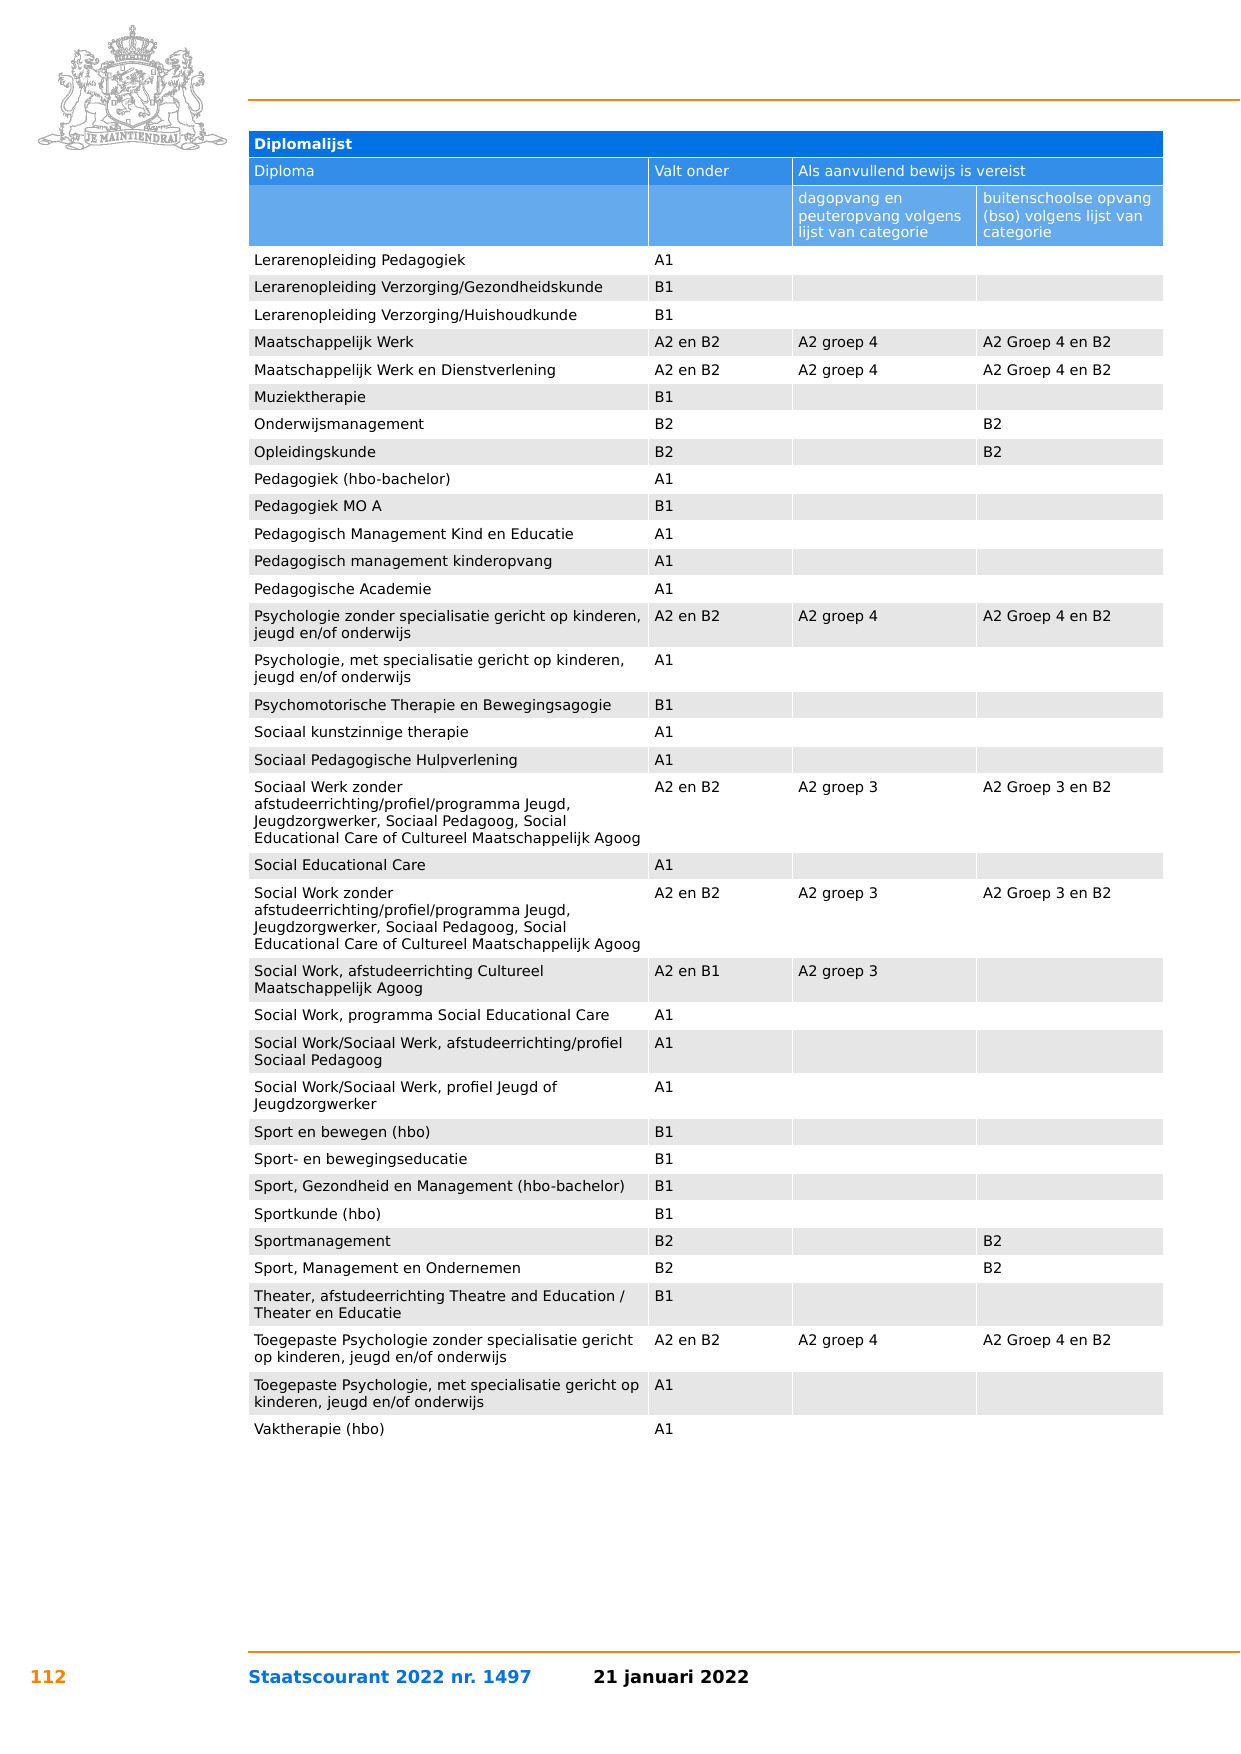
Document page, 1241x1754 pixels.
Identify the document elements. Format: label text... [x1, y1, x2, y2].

table_cell B2 [649, 439, 792, 465]
table_cell [793, 275, 976, 301]
table_cell A1 [649, 521, 792, 547]
table_cell [793, 494, 976, 520]
table_cell [793, 466, 976, 493]
table_cell [977, 648, 1163, 691]
table_cell A2 Groep 4 en B2 [977, 1328, 1163, 1371]
table_cell dagopvang en peuteropvang volgens lijst van categorie [793, 186, 976, 246]
table_cell [793, 853, 976, 879]
table_cell Onderwijsmanagement [249, 411, 648, 438]
table_cell Sport, Gezondheid en Management (hbo-bachelor) [249, 1174, 648, 1200]
table_cell A2 Groep 4 en B2 [977, 603, 1163, 647]
table_cell [977, 719, 1163, 746]
table_cell Sociaal Werk zonder afstudeerrichting/profiel/programma Jeugd, Jeugdzorgwerker, Sociaal Pedagoog, Social Educational Care of Cultureel Maatschappelijk Agoog [249, 774, 648, 851]
table_cell A2 groep 4 [793, 329, 976, 356]
table_cell B2 [649, 411, 792, 438]
table_cell B1 [649, 1119, 792, 1145]
table_cell [793, 1119, 976, 1145]
table_cell B1 [649, 692, 792, 718]
table_cell A2 groep 3 [793, 880, 976, 957]
table_cell A2 en B2 [649, 357, 792, 383]
table_cell Pedagogiek (hbo-bachelor) [249, 466, 648, 493]
table_cell [977, 1030, 1163, 1073]
table_cell Pedagogisch management kinderopvang [249, 549, 648, 575]
table_cell B1 [649, 384, 792, 410]
table_cell [793, 1201, 976, 1227]
table_cell Pedagogische Academie [249, 576, 648, 602]
table_cell [977, 1416, 1163, 1443]
table_cell A1 [649, 648, 792, 691]
table_cell [977, 521, 1163, 547]
table_cell Lerarenopleiding Pedagogiek [249, 247, 648, 273]
table_cell [977, 1119, 1163, 1145]
table_cell Social Work, programma Social Educational Care [249, 1003, 648, 1029]
table_cell Als aanvullend bewijs is vereist [793, 158, 1163, 185]
table_cell B1 [649, 1174, 792, 1200]
table_cell Pedagogiek MO A [249, 494, 648, 520]
table_cell [977, 1174, 1163, 1200]
table_cell B1 [649, 1283, 792, 1326]
table_cell Sport- en bewegingseducatie [249, 1146, 648, 1172]
table_cell Sport, Management en Ondernemen [249, 1256, 648, 1282]
table_cell [977, 384, 1163, 410]
table_cell [793, 1174, 976, 1200]
table_cell A1 [649, 853, 792, 879]
table_cell A2 en B2 [649, 774, 792, 851]
table_cell A1 [649, 1074, 792, 1118]
table_cell Maatschappelijk Werk [249, 329, 648, 356]
table_cell [793, 411, 976, 438]
table_cell A1 [649, 1372, 792, 1415]
table_cell [793, 521, 976, 547]
table_cell A2 Groep 3 en B2 [977, 880, 1163, 957]
table_cell A1 [649, 247, 792, 273]
table_cell Sportmanagement [249, 1228, 648, 1255]
table_cell [977, 692, 1163, 718]
table_cell [793, 1283, 976, 1326]
table_cell B2 [977, 1256, 1163, 1282]
table_cell A2 Groep 4 en B2 [977, 357, 1163, 383]
table_cell A1 [649, 549, 792, 575]
table_cell [793, 1228, 976, 1255]
table_cell A2 groep 4 [793, 603, 976, 647]
table_cell [977, 302, 1163, 328]
table_cell [977, 958, 1163, 1002]
table_cell [793, 1416, 976, 1443]
table_cell Muziektherapie [249, 384, 648, 410]
table_cell [793, 747, 976, 773]
table_header Diplomalijst [249, 131, 1163, 157]
table_cell [793, 719, 976, 746]
table_cell A1 [649, 1416, 792, 1443]
table_cell [977, 466, 1163, 493]
table_cell Psychomotorische Therapie en Bewegingsagogie [249, 692, 648, 718]
table_cell A2 en B2 [649, 880, 792, 957]
table_cell [977, 494, 1163, 520]
table_cell B1 [649, 1146, 792, 1172]
table_cell [793, 384, 976, 410]
table_cell A1 [649, 466, 792, 493]
table_cell [793, 1030, 976, 1073]
table_cell Sociaal Pedagogische Hulpverlening [249, 747, 648, 773]
table_cell A1 [649, 1030, 792, 1073]
table_cell [977, 853, 1163, 879]
table_cell Theater, afstudeerrichting Theatre and Education / Theater en Educatie [249, 1283, 648, 1326]
table_cell Social Educational Care [249, 853, 648, 879]
table_cell A2 groep 3 [793, 774, 976, 851]
table_cell Sport en bewegen (hbo) [249, 1119, 648, 1145]
table_cell A2 Groep 4 en B2 [977, 329, 1163, 356]
table_cell Psychologie zonder specialisatie gericht op kinderen, jeugd en/of onderwijs [249, 603, 648, 647]
table_cell A1 [649, 1003, 792, 1029]
table_cell [793, 439, 976, 465]
table_cell A2 groep 3 [793, 958, 976, 1002]
table_cell Lerarenopleiding Verzorging/Gezondheidskunde [249, 275, 648, 301]
table_cell [793, 549, 976, 575]
table_cell Sociaal kunstzinnige therapie [249, 719, 648, 746]
table_cell A2 en B2 [649, 329, 792, 356]
table_cell Social Work, afstudeerrichting Cultureel Maatschappelijk Agoog [249, 958, 648, 1002]
table_cell [977, 576, 1163, 602]
picture [38, 25, 227, 150]
table_cell buitenschoolse opvang (bso) volgens lijst van categorie [977, 186, 1163, 246]
table_cell B2 [649, 1256, 792, 1282]
table_cell [793, 1003, 976, 1029]
table_cell B2 [977, 1228, 1163, 1255]
table_cell A2 groep 4 [793, 357, 976, 383]
table_cell A1 [649, 576, 792, 602]
table_cell [793, 576, 976, 602]
table_cell Social Work/Sociaal Werk, afstudeerrichting/profiel Sociaal Pedagoog [249, 1030, 648, 1073]
table_cell A1 [649, 719, 792, 746]
table_cell A2 en B2 [649, 603, 792, 647]
table_cell A2 en B2 [649, 1328, 792, 1371]
table_cell B1 [649, 494, 792, 520]
table_cell Opleidingskunde [249, 439, 648, 465]
table_cell [793, 692, 976, 718]
table_cell Maatschappelijk Werk en Dienstverlening [249, 357, 648, 383]
table_cell Diploma [249, 158, 648, 185]
table_cell [793, 1372, 976, 1415]
table_cell Vaktherapie (hbo) [249, 1416, 648, 1443]
table_cell Valt onder [649, 158, 792, 185]
table_cell Sportkunde (hbo) [249, 1201, 648, 1227]
table_cell Psychologie, met specialisatie gericht op kinderen, jeugd en/of onderwijs [249, 648, 648, 691]
table_cell [793, 1146, 976, 1172]
table_cell [977, 1003, 1163, 1029]
table_cell [977, 1283, 1163, 1326]
table_cell A2 Groep 3 en B2 [977, 774, 1163, 851]
table_cell B2 [649, 1228, 792, 1255]
table_cell [977, 747, 1163, 773]
table_cell [977, 1146, 1163, 1172]
table_cell [977, 1074, 1163, 1118]
table_cell B2 [977, 439, 1163, 465]
table_cell B2 [977, 411, 1163, 438]
table_cell [977, 1201, 1163, 1227]
table_cell B1 [649, 1201, 792, 1227]
table_cell [977, 549, 1163, 575]
table_cell Toegepaste Psychologie zonder specialisatie gericht op kinderen, jeugd en/of onderwijs [249, 1328, 648, 1371]
table_cell [977, 1372, 1163, 1415]
table_cell A2 groep 4 [793, 1328, 976, 1371]
table_cell [977, 275, 1163, 301]
table_cell Social Work/Sociaal Werk, profiel Jeugd of Jeugdzorgwerker [249, 1074, 648, 1118]
table_cell [977, 247, 1163, 273]
table_cell [793, 1256, 976, 1282]
table_cell A1 [649, 747, 792, 773]
table_cell [793, 247, 976, 273]
table_cell [793, 648, 976, 691]
table_cell B1 [649, 275, 792, 301]
table_cell Social Work zonder afstudeerrichting/profiel/programma Jeugd, Jeugdzorgwerker, Sociaal Pedagoog, Social Educational Care of Cultureel Maatschappelijk Agoog [249, 880, 648, 957]
table_cell A2 en B1 [649, 958, 792, 1002]
table_cell [793, 1074, 976, 1118]
table_cell B1 [649, 302, 792, 328]
table_cell Lerarenopleiding Verzorging/Huishoudkunde [249, 302, 648, 328]
table_cell Pedagogisch Management Kind en Educatie [249, 521, 648, 547]
table_cell [793, 302, 976, 328]
table_cell Toegepaste Psychologie, met specialisatie gericht op kinderen, jeugd en/of onderwijs [249, 1372, 648, 1415]
